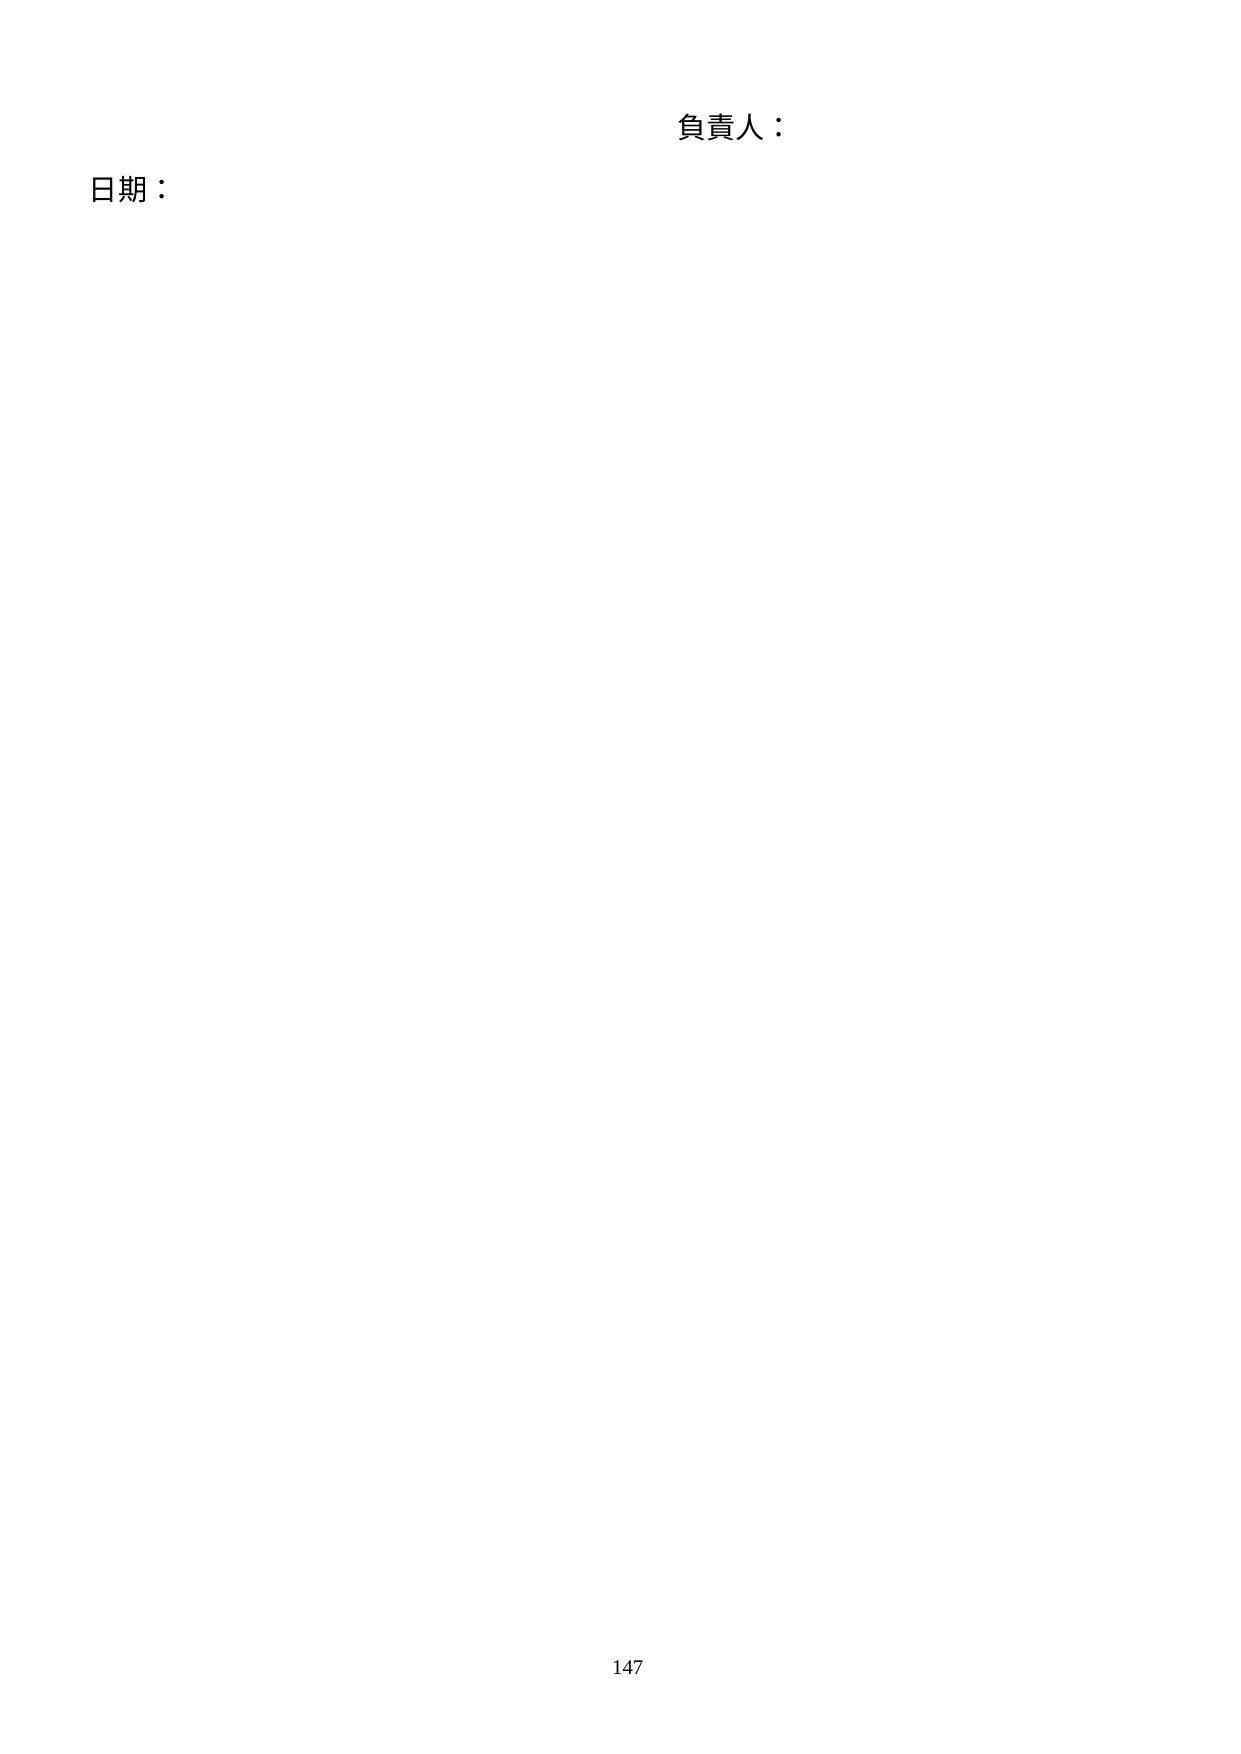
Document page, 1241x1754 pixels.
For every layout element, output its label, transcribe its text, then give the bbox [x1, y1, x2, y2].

text 日期： [89, 146, 1166, 209]
text 負責人： [89, 84, 1166, 146]
